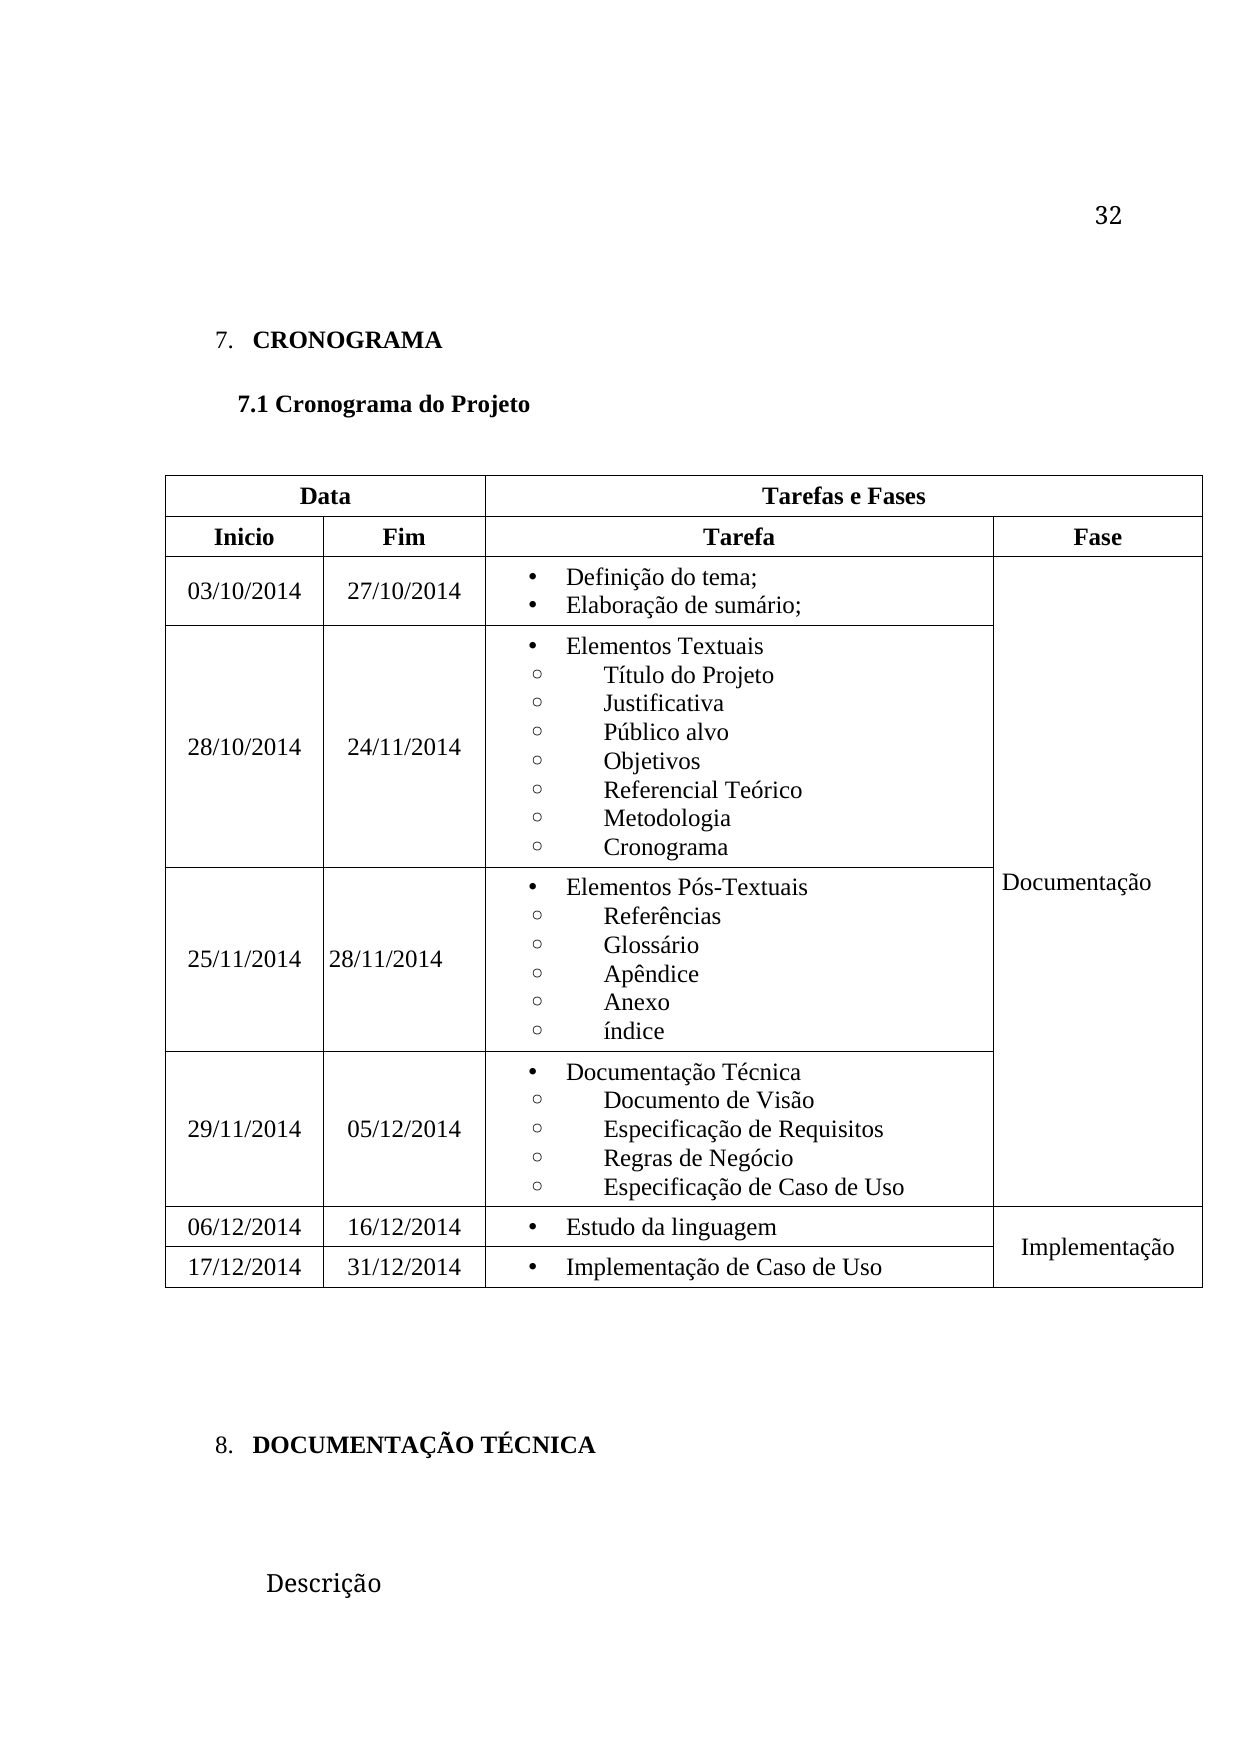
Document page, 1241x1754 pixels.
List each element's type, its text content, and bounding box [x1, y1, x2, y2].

table_cell Implementação [994, 1207, 1202, 1287]
table_cell Elementos Textuais Título do Projeto Justificativa Público alvo Objetivos Referencial Teórico Metodologia Cronograma [486, 626, 993, 867]
subtitle 7.1 Cronograma do Projeto [207, 389, 1122, 418]
table_cell 28/10/2014 [166, 626, 323, 867]
table_cell 05/12/2014 [324, 1052, 485, 1206]
table_cell 29/11/2014 [166, 1052, 323, 1206]
table_cell Implementação de Caso de Uso [486, 1247, 993, 1287]
table_cell Tarefa [486, 517, 993, 556]
table_cell Inicio [166, 517, 323, 556]
table_cell 28/11/2014 [324, 868, 485, 1051]
table_header Data [166, 476, 485, 516]
table_cell 17/12/2014 [166, 1247, 323, 1287]
table_cell 06/12/2014 [166, 1207, 323, 1246]
table_cell 03/10/2014 [166, 557, 323, 625]
table_header Tarefas e Fases [486, 476, 1202, 516]
text Descrição [177, 1566, 1122, 1600]
table_cell Documentação Técnica Documento de Visão Especificação de Requisitos Regras de Negócio Especificação de Caso de Uso [486, 1052, 993, 1206]
table_cell Estudo da linguagem [486, 1207, 993, 1246]
list CRONOGRAMA [215, 325, 1122, 354]
table_cell 31/12/2014 [324, 1247, 485, 1287]
table_cell 16/12/2014 [324, 1207, 485, 1246]
list DOCUMENTAÇÃO TÉCNICA [215, 1430, 1122, 1459]
table_cell 24/11/2014 [324, 626, 485, 867]
table_cell Elementos Pós-Textuais Referências Glossário Apêndice Anexo índice [486, 868, 993, 1051]
table_cell 27/10/2014 [324, 557, 485, 625]
table_cell Fim [324, 517, 485, 556]
table_cell Definição do tema; Elaboração de sumário; [486, 557, 993, 625]
table_cell Fase [994, 517, 1202, 556]
table_cell Documentação [994, 557, 1202, 1206]
table_cell 25/11/2014 [166, 868, 323, 1051]
